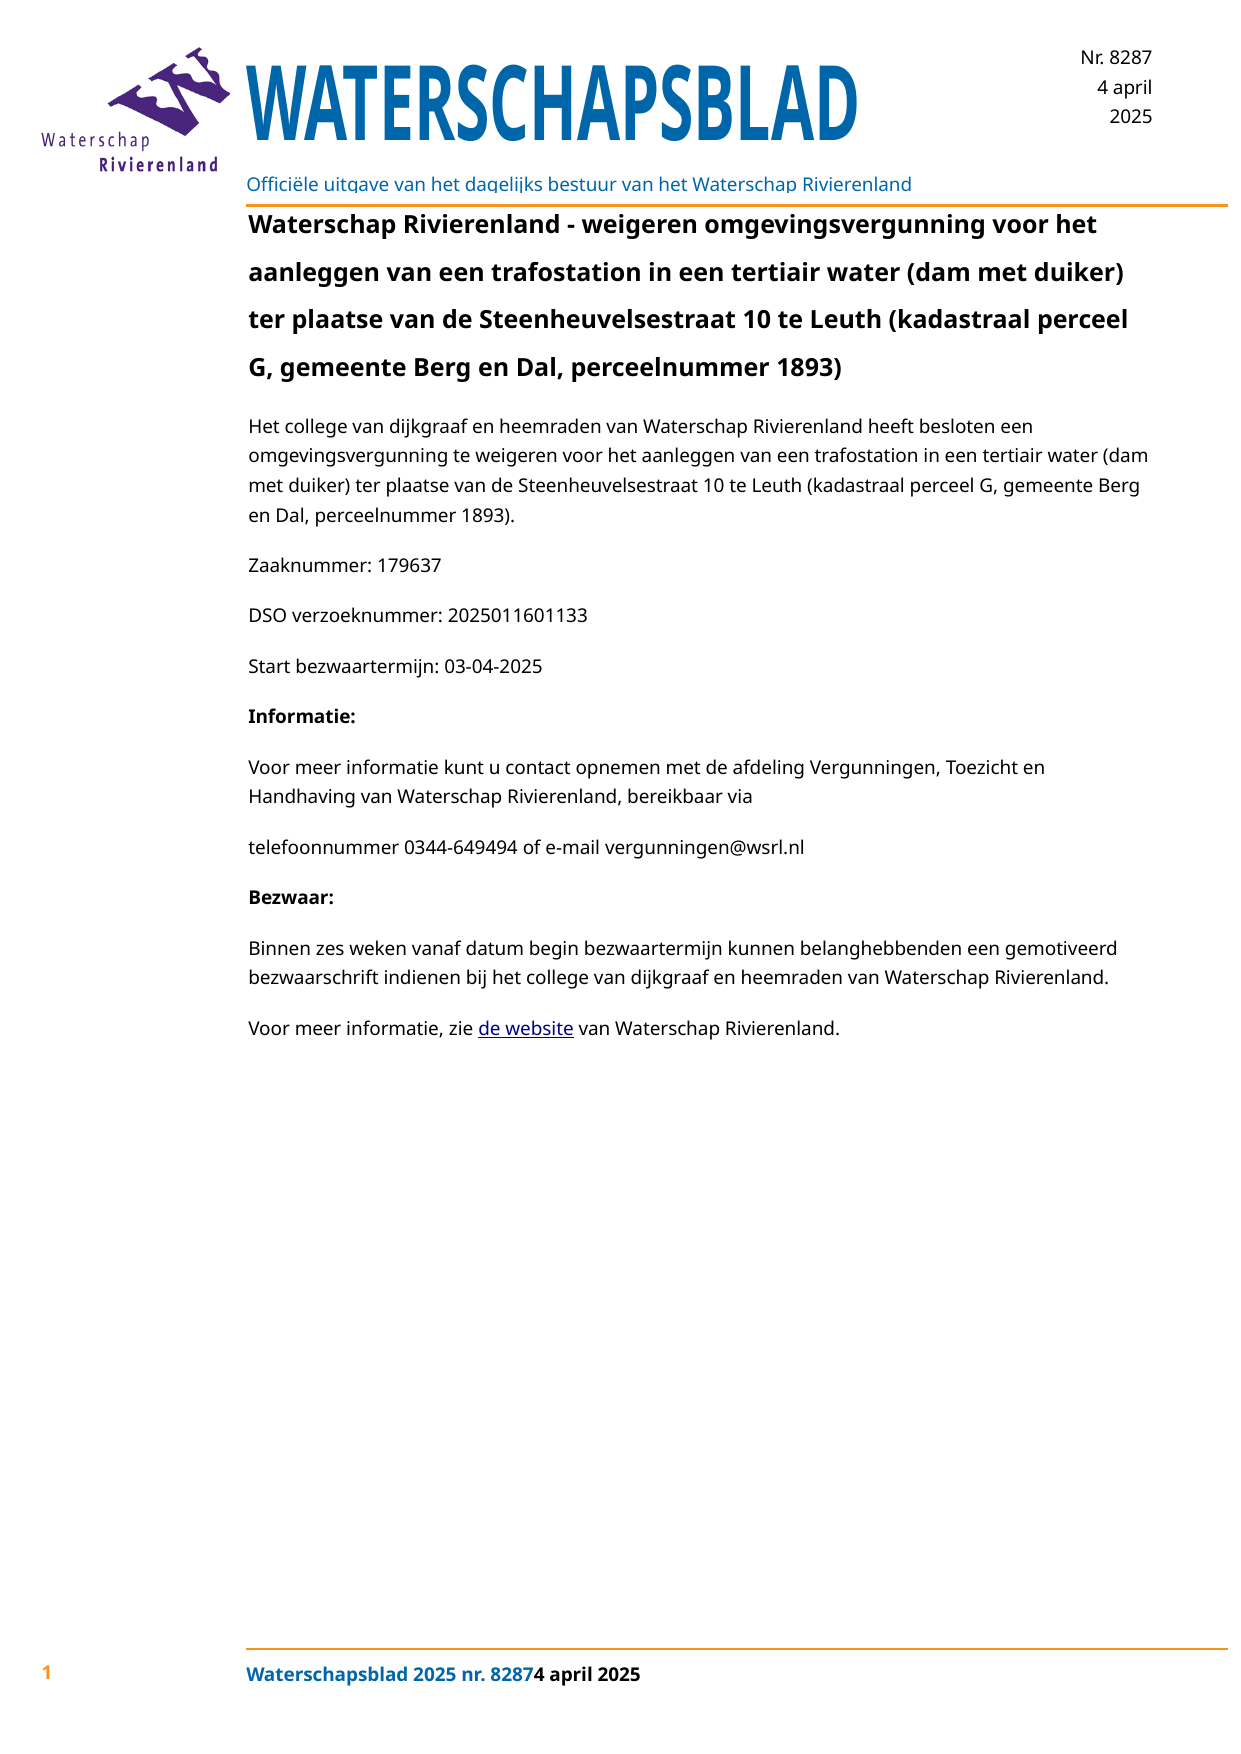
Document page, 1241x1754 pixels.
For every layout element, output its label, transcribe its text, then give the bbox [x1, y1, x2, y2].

picture [41, 47, 231, 172]
text Het college van dijkgraaf en heemraden van Waterschap Rivierenland heeft besloten een omgevingsvergunning te weigeren voor het aanleggen van een trafostation in een tertiair water (dam met duiker) ter plaatse van de Steenheuvelsestraat 10 te Leuth (kadastraal perceel G, gemeente Berg en Dal, perceelnummer 1893). [248, 413, 1152, 528]
text telefoonnummer 0344-649494 of e-mail vergunningen@wsrl.nl [248, 834, 1152, 860]
text Voor meer informatie kunt u contact opnemen met de afdeling Vergunningen, Toezicht en Handhaving van Waterschap Rivierenland, bereikbaar via [248, 754, 1152, 809]
text Binnen zes weken vanaf datum begin bezwaartermijn kunnen belanghebbenden een gemotiveerd bezwaarschrift indienen bij het college van dijkgraaf en heemraden van Waterschap Rivierenland. [248, 935, 1152, 990]
text Waterschap Rivierenland - weigeren omgevingsvergunning voor het aanleggen van een trafostation in een tertiair water (dam met duiker) ter plaatse van de Steenheuvelsestraat 10 te Leuth (kadastraal perceel G, gemeente Berg en Dal, perceelnummer 1893) [248, 207, 1152, 384]
text Start bezwaartermijn: 03-04-2025 [248, 653, 1152, 679]
text Informatie: [248, 703, 1152, 729]
text Voor meer informatie, zie de website van Waterschap Rivierenland. [248, 1015, 1152, 1041]
text Bezwaar: [248, 884, 1152, 910]
text DSO verzoeknummer: 2025011601133 [248, 603, 1152, 628]
text Zaaknummer: 179637 [248, 552, 1152, 578]
